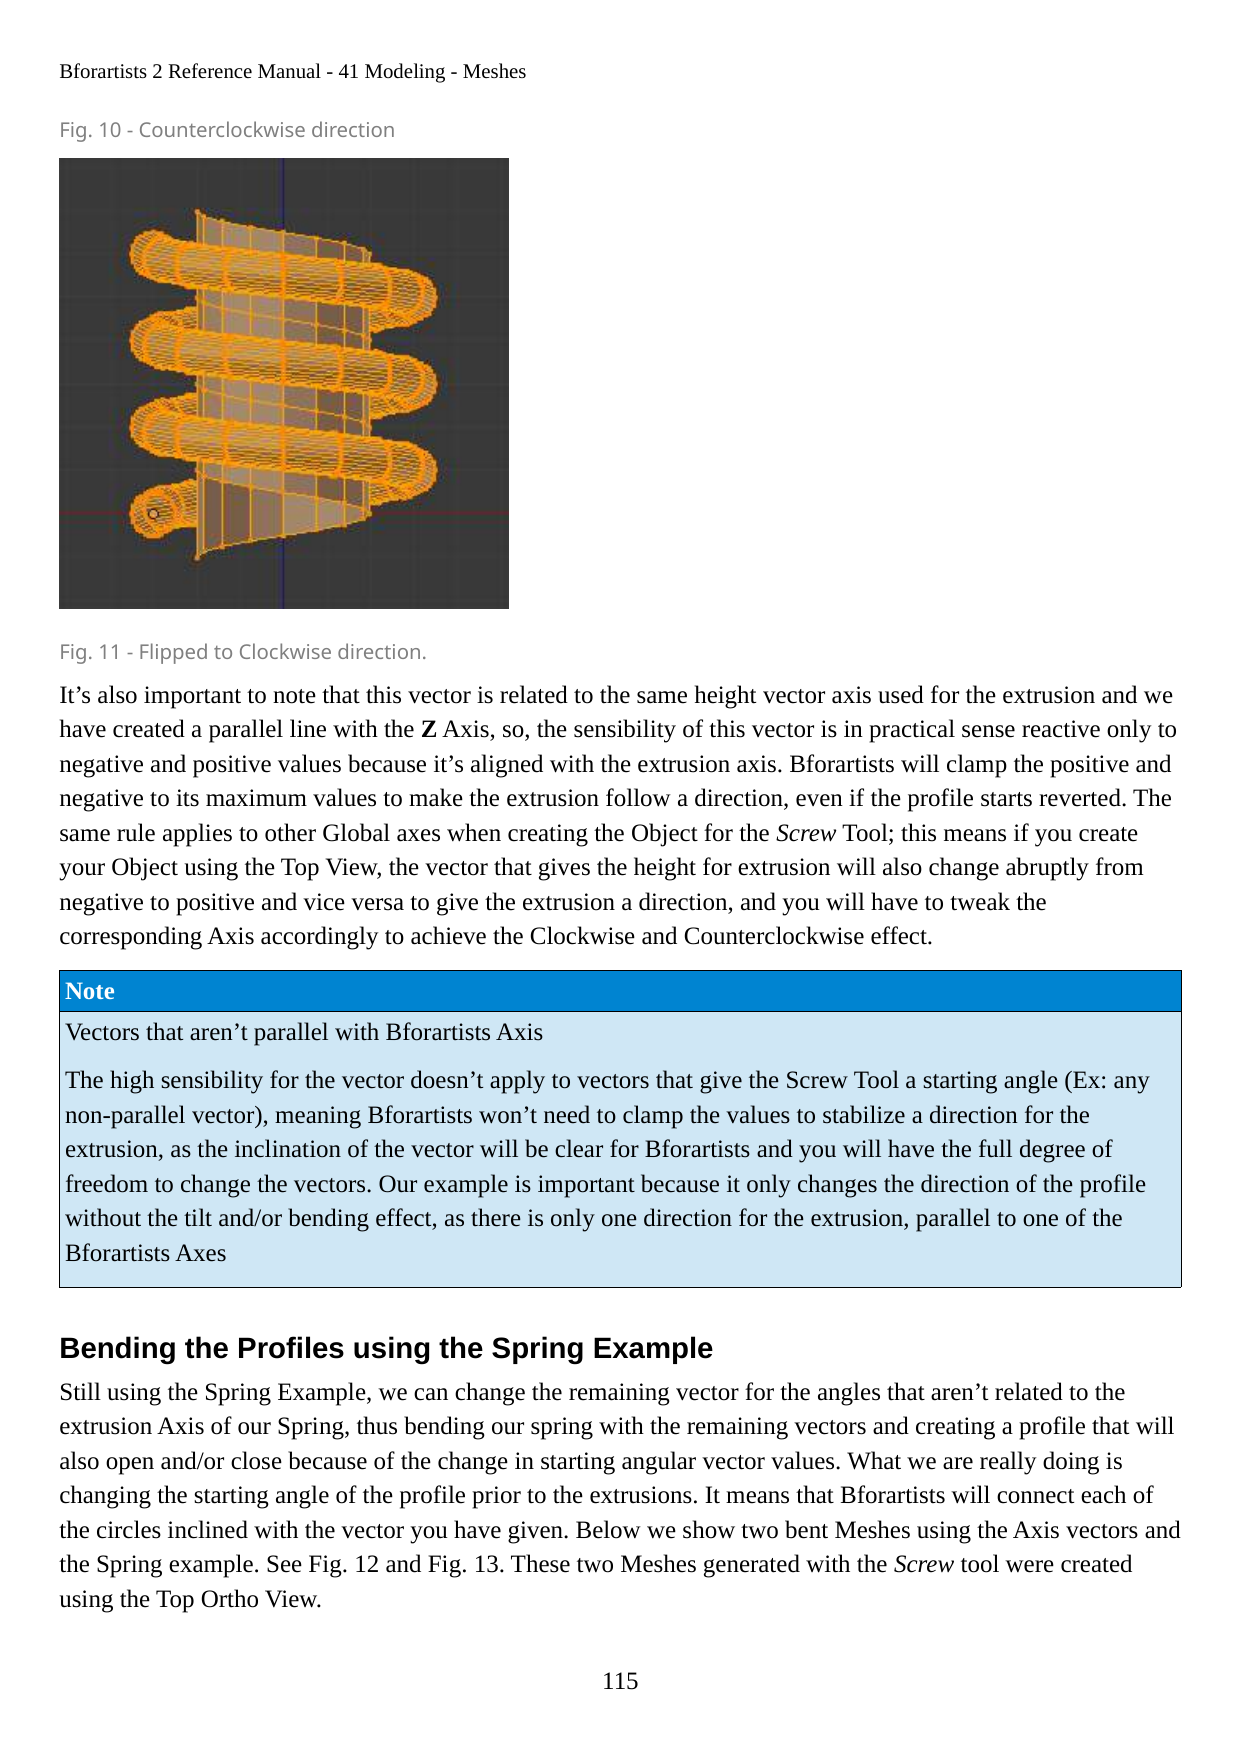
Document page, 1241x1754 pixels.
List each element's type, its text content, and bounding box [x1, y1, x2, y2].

text Fig. 11 - Flipped to Clockwise direction. [59, 634, 1181, 665]
text Fig. 10 - Counterclockwise direction [59, 113, 1181, 144]
picture [59, 158, 509, 609]
table_header Note [60, 971, 1181, 1011]
subtitle Bending the Profiles using the Spring Example [59, 1331, 1181, 1364]
text It’s also important to note that this vector is related to the same height vector axis used for the extrusion and we have created a parallel line with the Z Axis, so, the sensibility of this vector is in practical sense reactive only to negative and positive values because it’s aligned with the extrusion axis. Bforartists will clamp the positive and negative to its maximum values to make the extrusion follow a direction, even if the profile starts reverted. The same rule applies to other Global axes when creating the Object for the Screw Tool; this means if you create your Object using the Top View, the vector that gives the height for extrusion will also change abruptly from negative to positive and vice versa to give the extrusion a direction, and you will have to tweak the corresponding Axis accordingly to achieve the Clockwise and Counterclockwise effect. [59, 680, 1181, 950]
table_cell Vectors that aren’t parallel with Bforartists Axis The high sensibility for the vector doesn’t apply to vectors that give the Screw Tool a starting angle (Ex: any non-parallel vector), meaning Bforartists won’t need to clamp the values to stabilize a direction for the extrusion, as the inclination of the vector will be clear for Bforartists and you will have the full degree of freedom to change the vectors. Our example is important because it only changes the direction of the profile without the tilt and/or bending effect, as there is only one direction for the extrusion, parallel to one of the Bforartists Axes [60, 1012, 1181, 1287]
text Still using the Spring Example, we can change the remaining vector for the angles that aren’t related to the extrusion Axis of our Spring, thus bending our spring with the remaining vectors and creating a profile that will also open and/or close because of the change in starting angular vector values. What we are really doing is changing the starting angle of the profile prior to the extrusions. It means that Bforartists will connect each of the circles inclined with the vector you have given. Below we show two bent Meshes using the Axis vectors and the Spring example. See Fig. 12 and Fig. 13. These two Meshes generated with the Screw tool were created using the Top Ortho View. [59, 1377, 1181, 1612]
